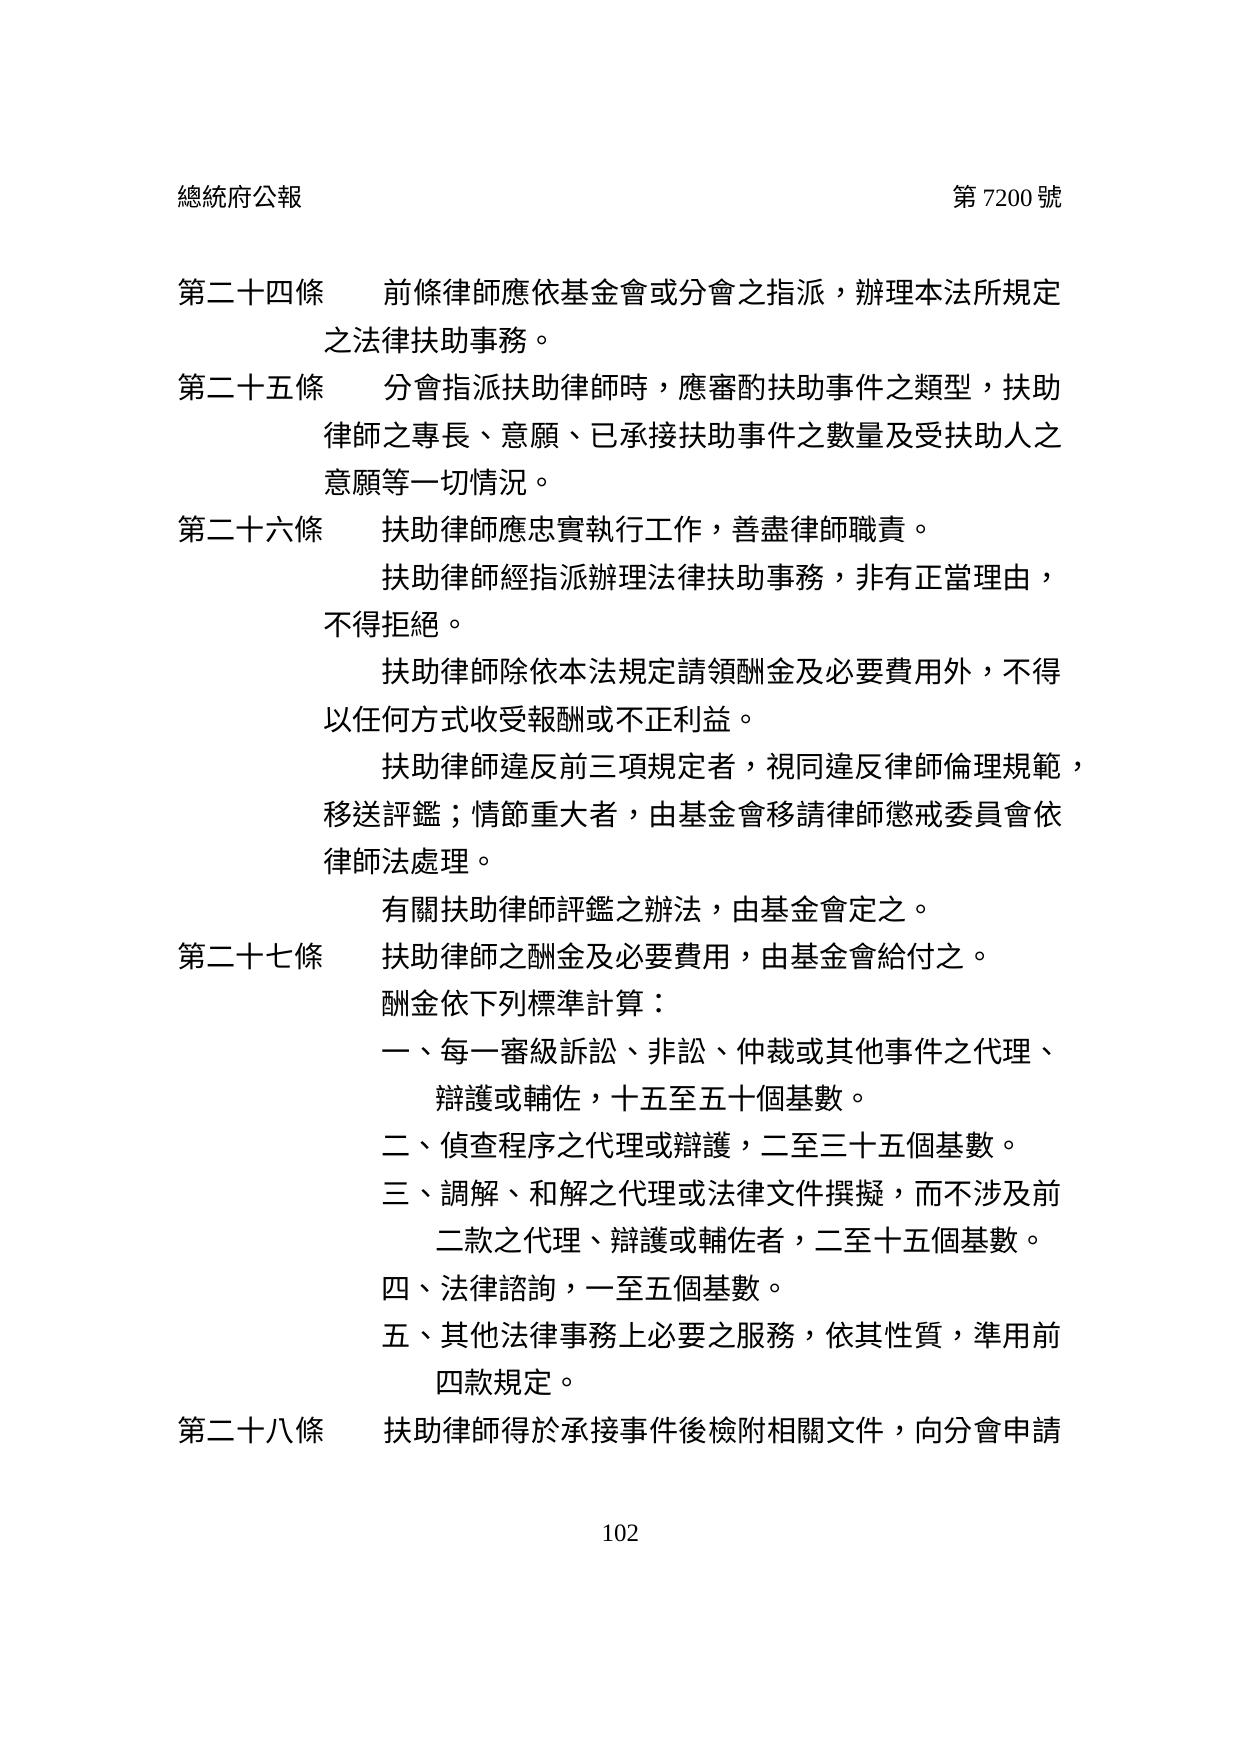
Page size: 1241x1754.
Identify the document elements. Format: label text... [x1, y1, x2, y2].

text 第二十七條 扶助律師之酬金及必要費用，由基金會給付之。 [177, 929, 1063, 977]
text 五、其他法律事務上必要之服務，依其性質，準用前四款規定。 [381, 1308, 1063, 1403]
text 第二十八條 扶助律師得於承接事件後檢附相關文件，向分會申請 [177, 1403, 1063, 1451]
text 三、調解、和解之代理或法律文件撰擬，而不涉及前二款之代理、辯護或輔佐者，二至十五個基數。 [381, 1166, 1063, 1261]
text 第二十四條 前條律師應依基金會或分會之指派，辦理本法所規定之法律扶助事務。 [177, 266, 1063, 361]
text 二、偵查程序之代理或辯護，二至三十五個基數。 [381, 1119, 1063, 1166]
text 四、法律諮詢，一至五個基數。 [381, 1261, 1063, 1308]
text 扶助律師經指派辦理法律扶助事務，非有正當理由，不得拒絕。 [323, 550, 1063, 645]
text 一、每一審級訴訟、非訟、仲裁或其他事件之代理、辯護或輔佐，十五至五十個基數。 [381, 1024, 1063, 1119]
text 第二十六條 扶助律師應忠實執行工作，善盡律師職責。 [177, 503, 1063, 550]
text 扶助律師除依本法規定請領酬金及必要費用外，不得以任何方式收受報酬或不正利益。 [323, 645, 1063, 740]
text 酬金依下列標準計算： [323, 977, 1063, 1024]
text 扶助律師違反前三項規定者，視同違反律師倫理規範，移送評鑑；情節重大者，由基金會移請律師懲戒委員會依律師法處理。 [323, 740, 1063, 882]
text 第二十五條 分會指派扶助律師時，應審酌扶助事件之類型，扶助律師之專長、意願、已承接扶助事件之數量及受扶助人之意願等一切情況。 [177, 361, 1063, 503]
text 有關扶助律師評鑑之辦法，由基金會定之。 [323, 882, 1063, 929]
